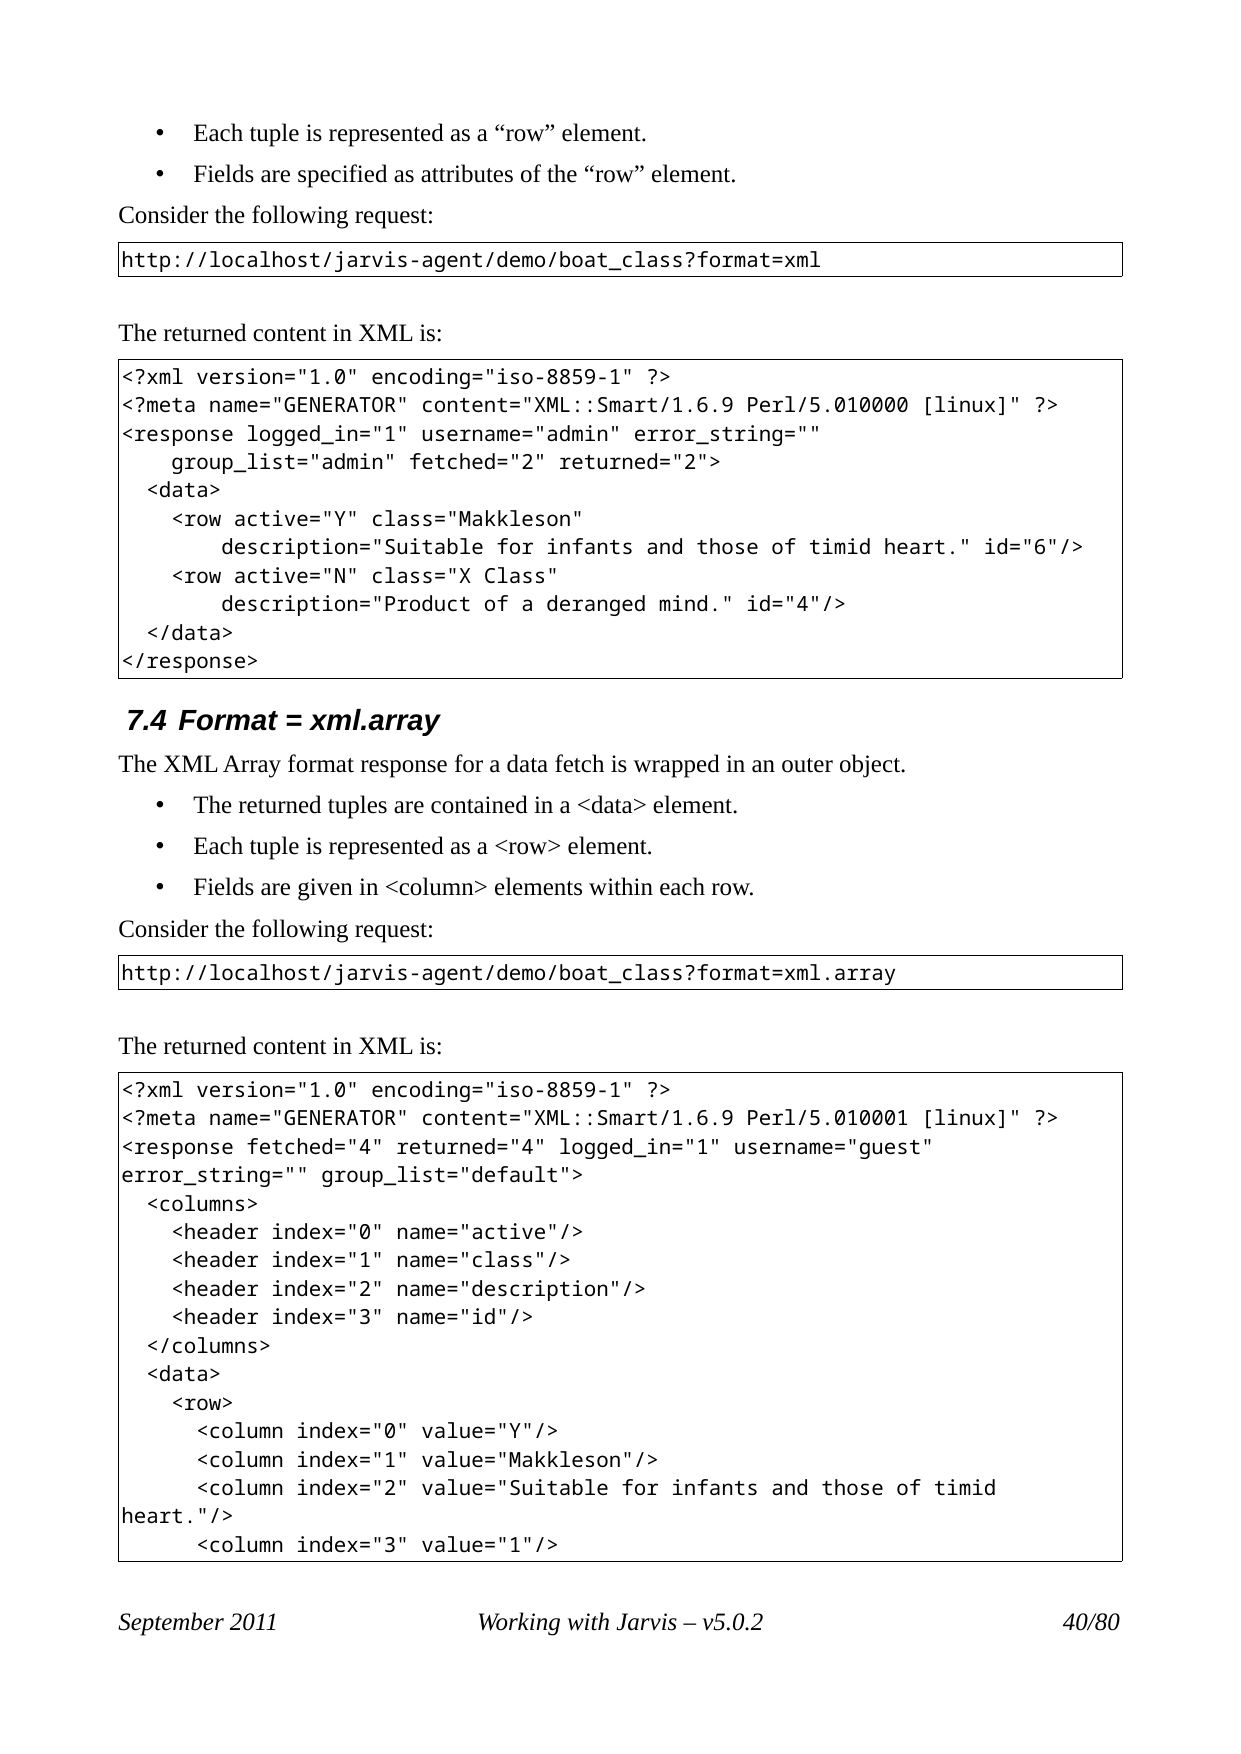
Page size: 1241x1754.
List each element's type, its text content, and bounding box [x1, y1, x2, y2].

text <column index="3" value="1"/> [119, 1527, 1122, 1561]
text description="Product of a deranged mind." id="4"/> [119, 586, 1122, 615]
text <column index="2" value="Suitable for infants and those of timid heart."/> [119, 1470, 1122, 1527]
list The returned tuples are contained in a <data> element. [156, 790, 1122, 819]
text description="Suitable for infants and those of timid heart." id="6"/> [119, 529, 1122, 558]
subtitle Format = xml.array [118, 703, 1122, 736]
text <columns> [119, 1186, 1122, 1214]
text <?meta name="GENERATOR" content="XML::Smart/1.6.9 Perl/5.010001 [linux]" ?> [119, 1100, 1122, 1129]
text <header index="2" name="description"/> [119, 1271, 1122, 1299]
text <row> [119, 1385, 1122, 1413]
text <?xml version="1.0" encoding="iso-8859-1" ?> [119, 360, 1122, 387]
text <column index="1" value="Makkleson"/> [119, 1442, 1122, 1470]
text <response fetched="4" returned="4" logged_in="1" username="guest" error_string="" group_list="default"> [119, 1129, 1122, 1186]
text <data> [119, 473, 1122, 501]
text Consider the following request: [118, 201, 1122, 229]
text <header index="3" name="id"/> [119, 1299, 1122, 1328]
text The XML Array format response for a data fetch is wrapped in an outer object. [118, 749, 1122, 777]
text <row active="N" class="X Class" [119, 558, 1122, 586]
text </columns> [119, 1328, 1122, 1356]
text <header index="1" name="class"/> [119, 1243, 1122, 1271]
text Consider the following request: [118, 914, 1122, 942]
list Each tuple is represented as a “row” element. [156, 118, 1122, 147]
text <?meta name="GENERATOR" content="XML::Smart/1.6.9 Perl/5.010000 [linux]" ?> [119, 387, 1122, 416]
text <header index="0" name="active"/> [119, 1214, 1122, 1243]
text group_list="admin" fetched="2" returned="2"> [119, 444, 1122, 473]
text </data> [119, 615, 1122, 643]
list Fields are given in <column> elements within each row. [156, 872, 1122, 901]
text <row active="Y" class="Makkleson" [119, 501, 1122, 529]
text <data> [119, 1356, 1122, 1385]
text <response logged_in="1" username="admin" error_string="" [119, 416, 1122, 444]
text <?xml version="1.0" encoding="iso-8859-1" ?> [119, 1073, 1122, 1100]
text http://localhost/jarvis-agent/demo/boat_class?format=xml [119, 243, 1122, 276]
text The returned content in XML is: [118, 1031, 1122, 1059]
list Fields are specified as attributes of the “row” element. [156, 159, 1122, 188]
text The returned content in XML is: [118, 318, 1122, 346]
list Each tuple is represented as a <row> element. [156, 831, 1122, 860]
text </response> [119, 643, 1122, 678]
text <column index="0" value="Y"/> [119, 1413, 1122, 1442]
text http://localhost/jarvis-agent/demo/boat_class?format=xml.array [119, 956, 1122, 989]
